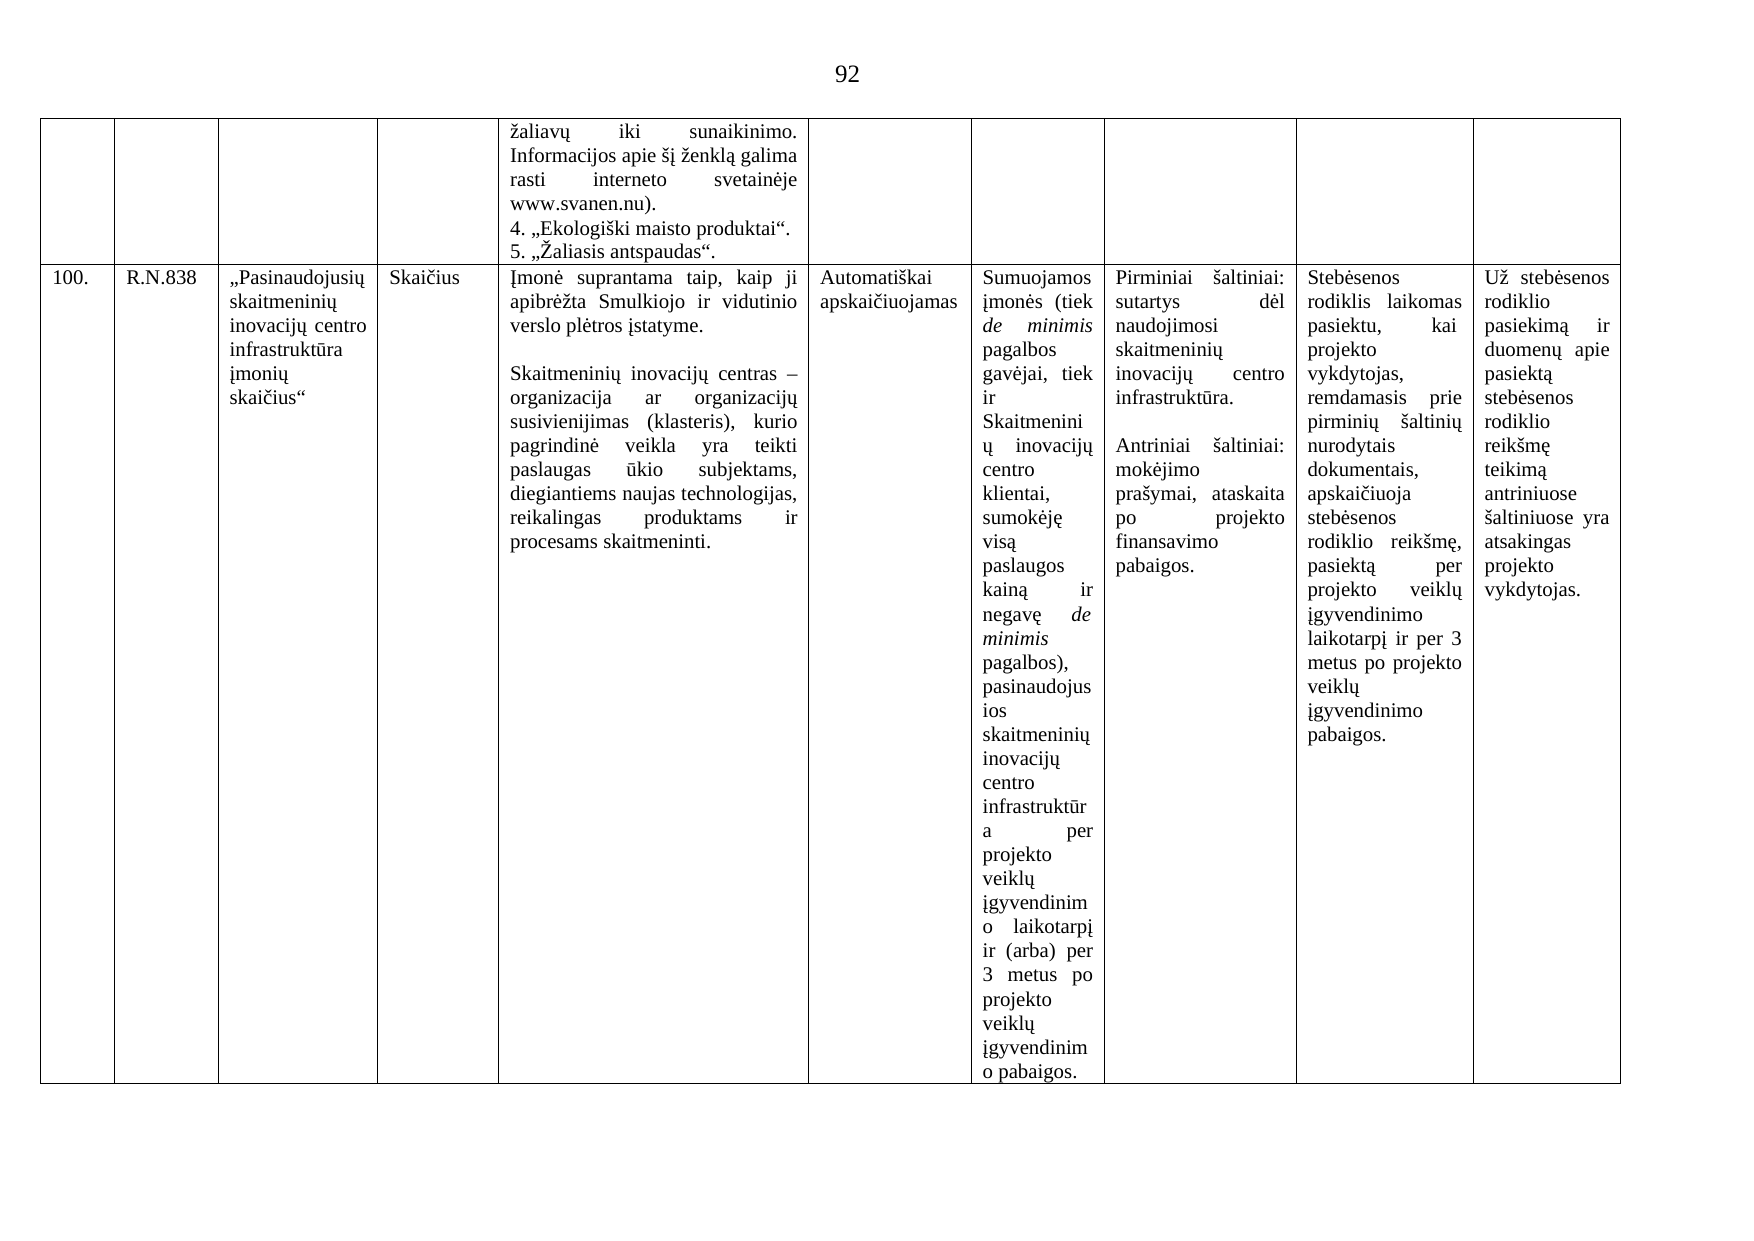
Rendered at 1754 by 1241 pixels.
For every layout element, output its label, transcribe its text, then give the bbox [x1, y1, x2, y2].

table_cell [219, 119, 377, 263]
table_cell Skaičius [378, 265, 498, 1083]
table_cell [1105, 119, 1296, 263]
table_cell žaliavų iki sunaikinimo. Informacijos apie šį ženklą galima rasti interneto svetainėje www.svanen.nu). 4. „Ekologiški maisto produktai“. 5. „Žaliasis antspaudas“. [499, 119, 808, 263]
table_cell Sumuojamos įmonės (tiek de minimis pagalbos gavėjai, tiek ir Skaitmeninių inovacijų centro klientai, sumokėję visą paslaugos kainą ir negavę de minimis pagalbos), pasinaudojusios skaitmeninių inovacijų centro infrastruktūra per projekto veiklų įgyvendinimo laikotarpį ir (arba) per 3 metus po projekto veiklų įgyvendinimo pabaigos. [972, 265, 1104, 1083]
table_cell R.N.838 [115, 265, 218, 1083]
table_cell [1297, 119, 1473, 263]
table_cell [1474, 119, 1620, 263]
table_cell „Pasinaudojusių skaitmeninių inovacijų centro infrastruktūra įmonių skaičius“ [219, 265, 377, 1083]
table_cell Pirminiai šaltiniai: sutartys dėl naudojimosi skaitmeninių inovacijų centro infrastruktūra. Antriniai šaltiniai: mokėjimo prašymai, ataskaita po projekto finansavimo pabaigos. [1105, 265, 1296, 1083]
table_cell 100. [41, 265, 114, 1083]
table_cell [972, 119, 1104, 263]
table_cell Įmonė suprantama taip, kaip ji apibrėžta Smulkiojo ir vidutinio verslo plėtros įstatyme. Skaitmeninių inovacijų centras – organizacija ar organizacijų susivienijimas (klasteris), kurio pagrindinė veikla yra teikti paslaugas ūkio subjektams, diegiantiems naujas technologijas, reikalingas produktams ir procesams skaitmeninti. [499, 265, 808, 1083]
table_cell [378, 119, 498, 263]
table_cell [41, 119, 114, 263]
table_cell [115, 119, 218, 263]
table_cell Už stebėsenos rodiklio pasiekimą ir duomenų apie pasiektą stebėsenos rodiklio reikšmę teikimą antriniuose šaltiniuose yra atsakingas projekto vykdytojas. [1474, 265, 1620, 1083]
table_cell [809, 119, 971, 263]
table_cell Automatiškai apskaičiuojamas [809, 265, 971, 1083]
table_cell Stebėsenos rodiklis laikomas pasiektu, kai projekto vykdytojas, remdamasis prie pirminių šaltinių nurodytais dokumentais, apskaičiuoja stebėsenos rodiklio reikšmę, pasiektą per projekto veiklų įgyvendinimo laikotarpį ir per 3 metus po projekto veiklų įgyvendinimo pabaigos. [1297, 265, 1473, 1083]
